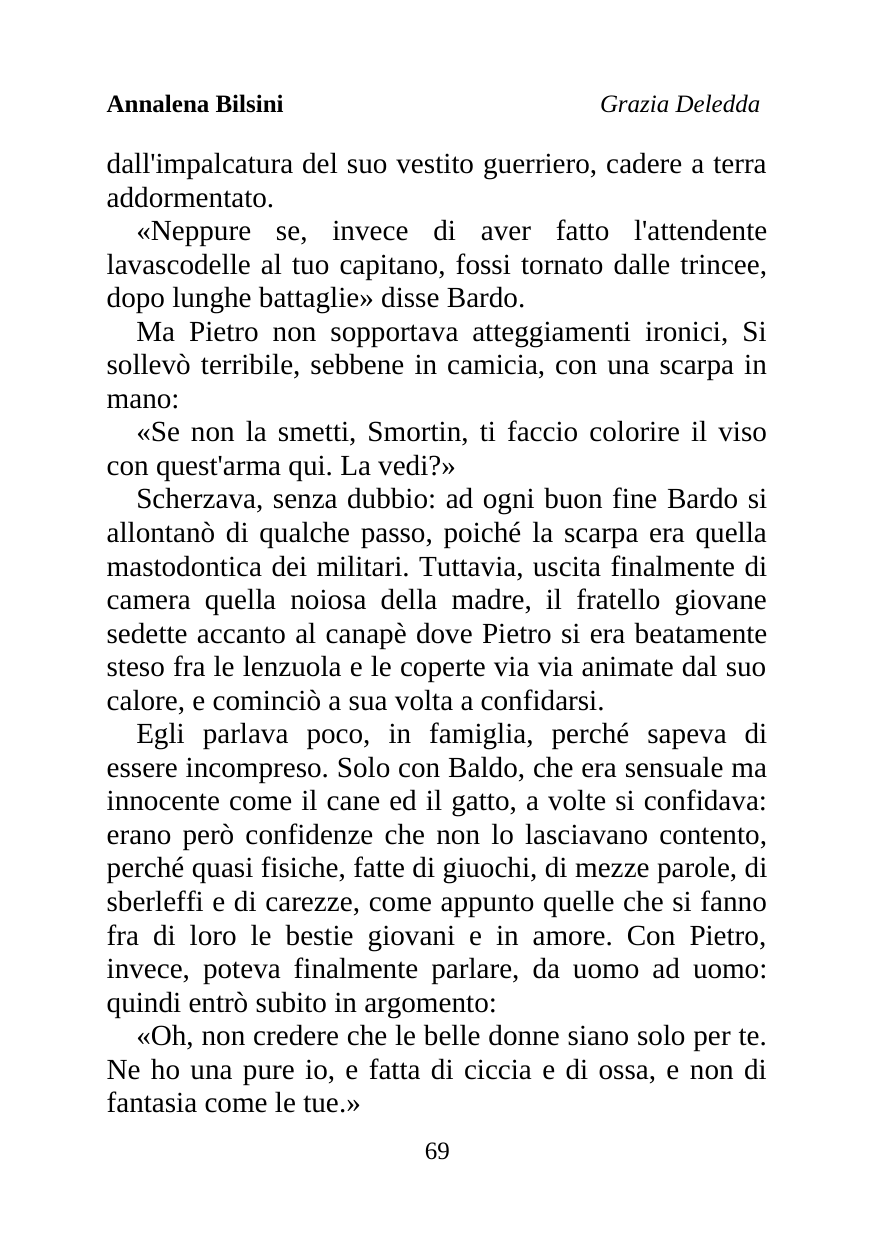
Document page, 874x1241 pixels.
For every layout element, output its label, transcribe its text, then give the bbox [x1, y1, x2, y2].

text «Se non la smetti, Smortin, ti faccio colorire il viso con quest'arma qui. La vedi?» [106, 414, 768, 482]
text Egli parlava poco, in famiglia, perché sapeva di essere incompreso. Solo con Baldo, che era sensuale ma innocente come il cane ed il gatto, a volte si confidava: erano però confidenze che non lo lasciavano contento, perché quasi fisiche, fatte di giuochi, di mezze parole, di sberleffi e di carezze, come appunto quelle che si fanno fra di loro le bestie giovani e in amore. Con Pietro, invece, poteva finalmente parlare, da uomo ad uomo: quindi entrò subito in argomento: [106, 716, 768, 1018]
text dall'impalcatura del suo vestito guerriero, cadere a terra addormentato. [106, 146, 768, 213]
text «Neppure se, invece di aver fatto l'attendente lavascodelle al tuo capitano, fossi tornato dalle trincee, dopo lunghe battaglie» disse Bardo. [106, 213, 768, 314]
text «Oh, non credere che le belle donne siano solo per te. Ne ho una pure io, e fatta di ciccia e di ossa, e non di fantasia come le tue.» [106, 1018, 768, 1119]
text Ma Pietro non sopportava atteggiamenti ironici, Si sollevò terribile, sebbene in camicia, con una scarpa in mano: [106, 314, 768, 414]
text Scherzava, senza dubbio: ad ogni buon fine Bardo si allontanò di qualche passo, poiché la scarpa era quella mastodontica dei militari. Tuttavia, uscita finalmente di camera quella noiosa della madre, il fratello giovane sedette accanto al canapè dove Pietro si era beatamente steso fra le lenzuola e le coperte via via animate dal suo calore, e cominciò a sua volta a confidarsi. [106, 482, 768, 716]
